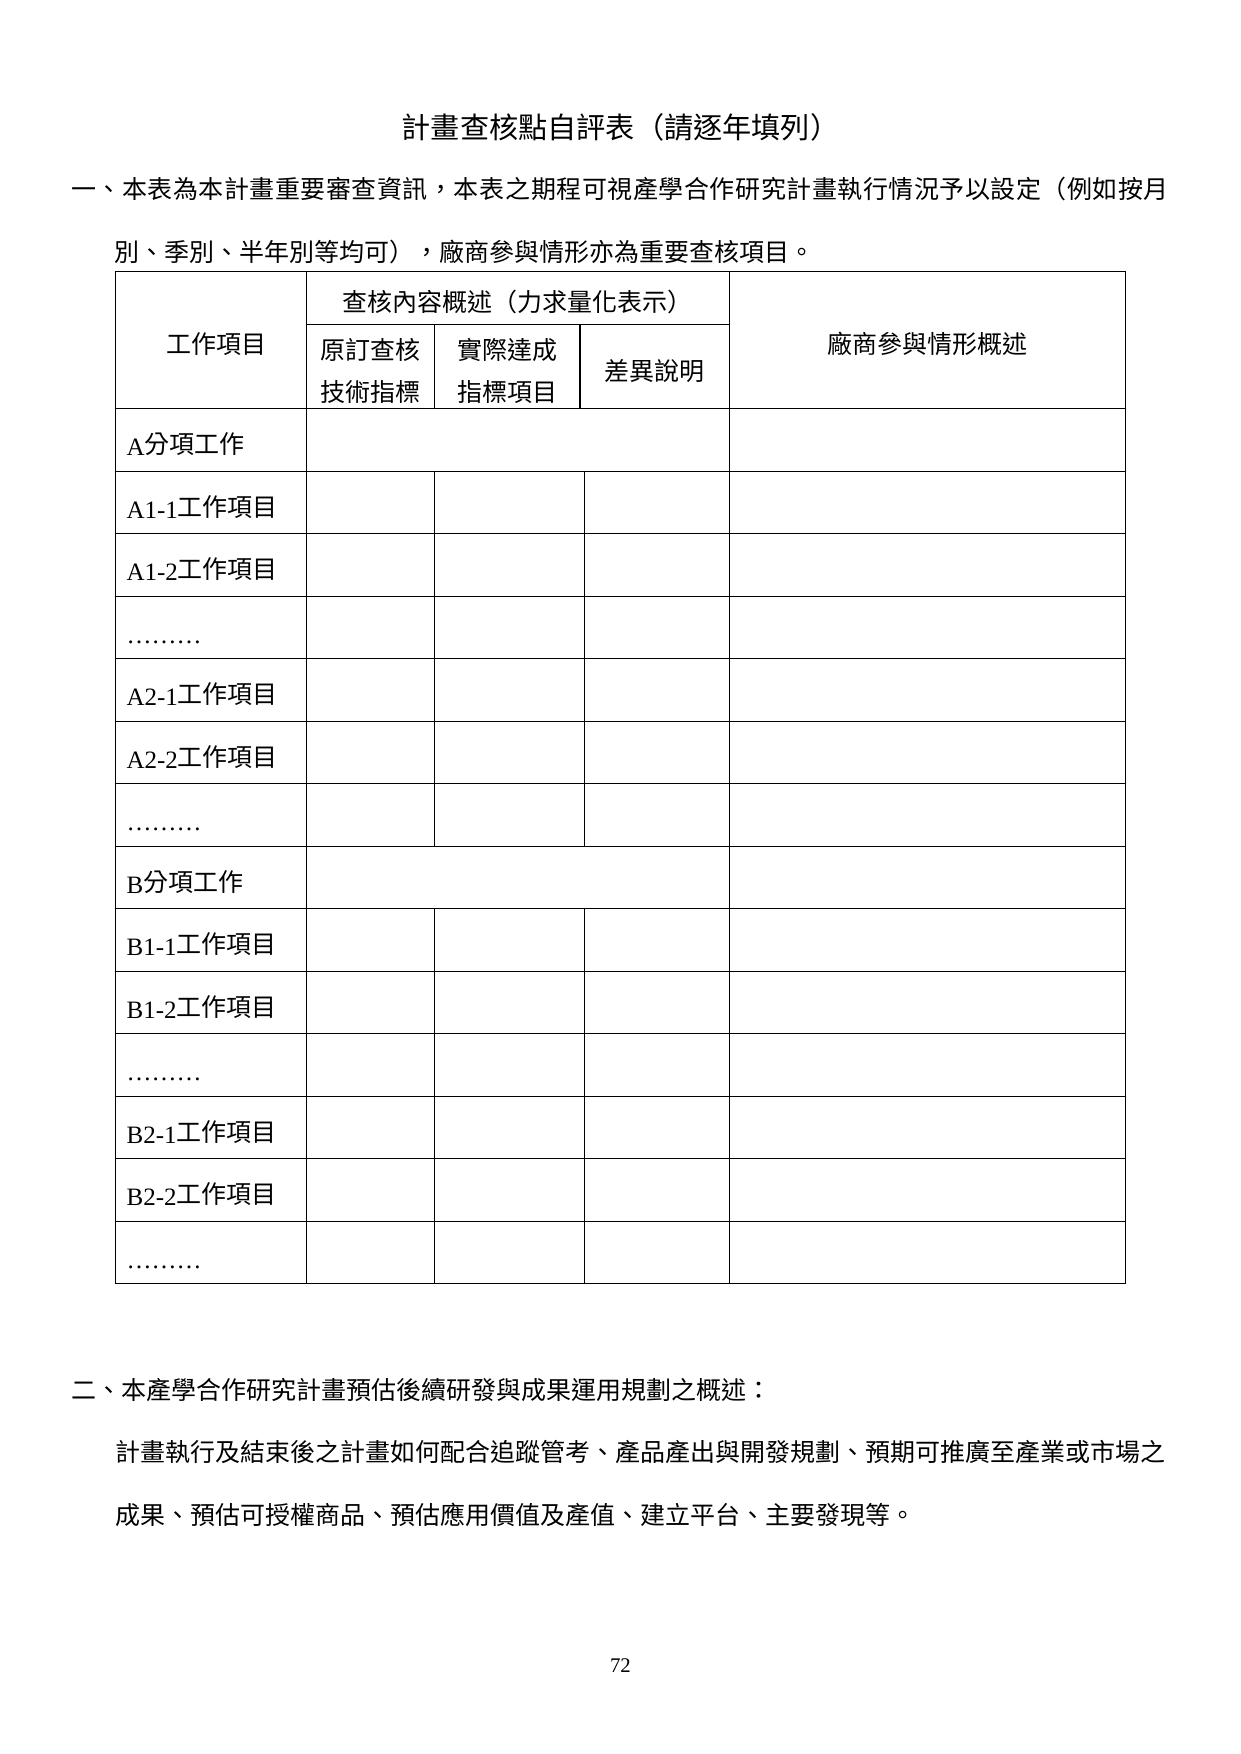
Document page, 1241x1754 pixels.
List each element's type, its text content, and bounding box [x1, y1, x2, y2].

table_cell ……… [116, 597, 306, 658]
table_cell [730, 1034, 1125, 1096]
table_cell ……… [116, 1034, 306, 1096]
table_cell [435, 1222, 584, 1283]
table_cell B分項工作 [116, 847, 306, 908]
table_cell [435, 472, 584, 533]
table_cell [307, 534, 434, 596]
table_cell [730, 784, 1125, 846]
table_cell [730, 847, 1125, 908]
table_header 廠商參與情形概述 [730, 272, 1125, 408]
table_cell [435, 1097, 584, 1158]
table_cell [585, 472, 729, 533]
table_cell [435, 597, 584, 658]
table_cell [730, 409, 1125, 471]
table_cell A分項工作 [116, 409, 306, 471]
table_cell A2-1工作項目 [116, 659, 306, 721]
table_cell [585, 534, 729, 596]
table_cell [585, 722, 729, 783]
table_cell [585, 1097, 729, 1158]
table_cell [585, 659, 729, 721]
table_cell [307, 1034, 434, 1096]
table_cell [307, 409, 729, 471]
table_header 工作項目 [116, 272, 306, 408]
table_cell [307, 659, 434, 721]
table_cell [307, 972, 434, 1033]
table_cell [307, 784, 434, 846]
table_cell [307, 1159, 434, 1221]
table_cell [307, 847, 729, 908]
table_cell [730, 659, 1125, 721]
table_cell [730, 722, 1125, 783]
text 二、本產學合作研究計畫預估後續研發與成果運用規劃之概述： [71, 1347, 1169, 1409]
table_cell [307, 597, 434, 658]
table_cell [435, 1159, 584, 1221]
table_cell [730, 1097, 1125, 1158]
table_cell [585, 1159, 729, 1221]
table_cell B1-1工作項目 [116, 909, 306, 971]
text 一、本表為本計畫重要審查資訊，本表之期程可視產學合作研究計畫執行情況予以設定（例如按月別、季別、半年別等均可），廠商參與情形亦為重要查核項目。 [71, 146, 1169, 271]
table_cell [730, 534, 1125, 596]
table_cell [730, 597, 1125, 658]
table_cell [307, 1097, 434, 1158]
table_cell [585, 909, 729, 971]
table_cell [585, 1034, 729, 1096]
table_cell B2-2工作項目 [116, 1159, 306, 1221]
text 計畫查核點自評表（請逐年填列） [71, 84, 1169, 146]
table_cell [435, 722, 584, 783]
table_cell 原訂查核 技術指標 [307, 325, 434, 408]
table_cell [730, 909, 1125, 971]
table_cell [585, 597, 729, 658]
table_cell [435, 909, 584, 971]
table_cell [307, 909, 434, 971]
table_cell [435, 659, 584, 721]
table_cell B1-2工作項目 [116, 972, 306, 1033]
table_cell [585, 972, 729, 1033]
table_cell B2-1工作項目 [116, 1097, 306, 1158]
table_cell A1-1工作項目 [116, 472, 306, 533]
table_cell [435, 972, 584, 1033]
table_cell ……… [116, 1222, 306, 1283]
text 計畫執行及結束後之計畫如何配合追蹤管考、產品產出與開發規劃、預期可推廣至產業或市場之成果、預估可授權商品、預估應用價值及產值、建立平台、主要發現等。 [115, 1409, 1169, 1534]
table_header 查核內容概述（力求量化表示） [307, 272, 729, 324]
table_cell [307, 1222, 434, 1283]
table_cell [307, 472, 434, 533]
table_cell A2-2工作項目 [116, 722, 306, 783]
table_cell [435, 534, 584, 596]
table_cell [730, 472, 1125, 533]
table_cell [307, 722, 434, 783]
table_cell ……… [116, 784, 306, 846]
table_cell 實際達成 指標項目 [435, 325, 579, 408]
table_cell [585, 784, 729, 846]
table_cell [585, 1222, 729, 1283]
table_cell [730, 972, 1125, 1033]
table_cell [730, 1222, 1125, 1283]
table_cell [435, 784, 584, 846]
table_cell A1-2工作項目 [116, 534, 306, 596]
table_cell [730, 1159, 1125, 1221]
table_cell 差異說明 [581, 325, 729, 408]
table_cell [435, 1034, 584, 1096]
